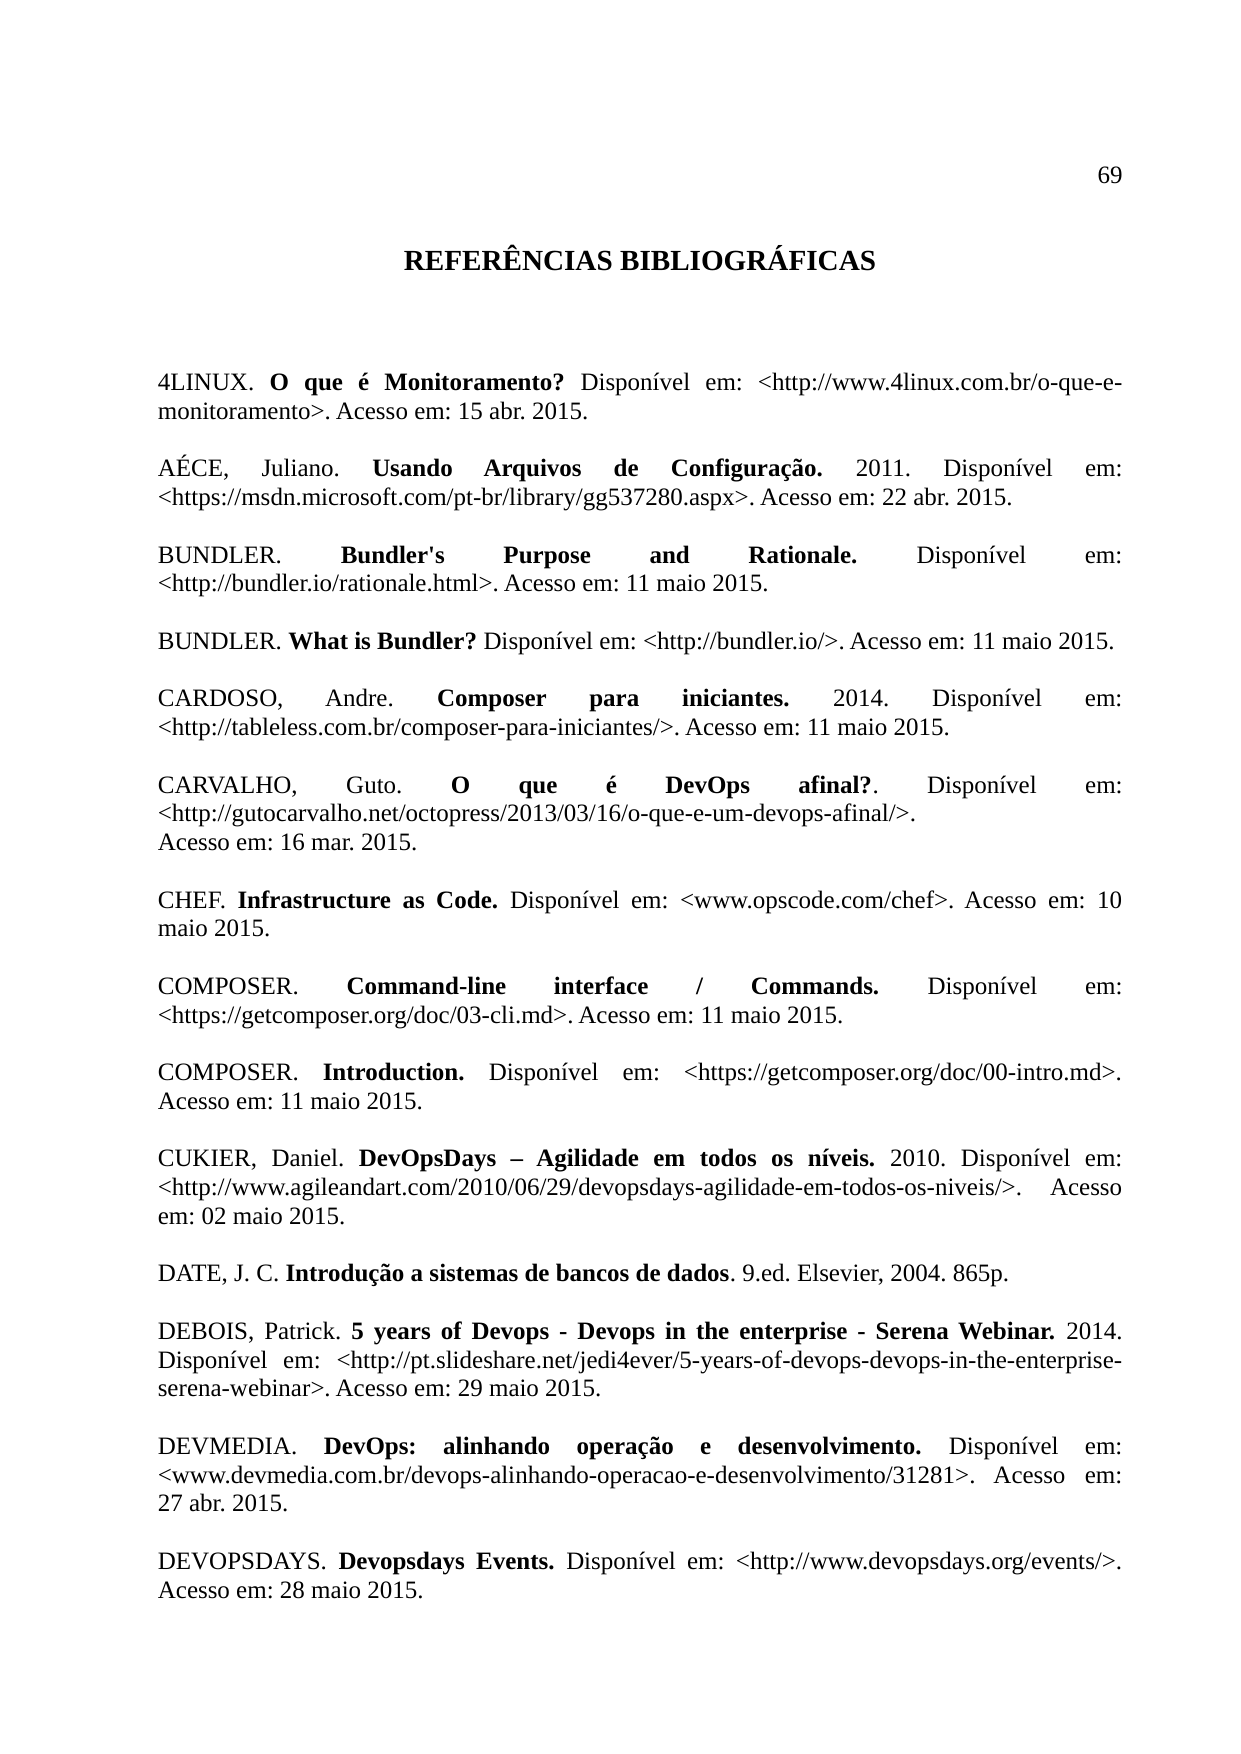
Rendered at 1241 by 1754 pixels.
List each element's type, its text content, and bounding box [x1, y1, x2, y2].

text 4LINUX. O que é Monitoramento? Disponível em: <http://www.4linux.com.br/o-que-e-monitoramento>. Acesso em: 15 abr. 2015. [158, 367, 1122, 425]
text COMPOSER. Introduction. Disponível em: <https://getcomposer.org/doc/00-intro.md>. Acesso em: 11 maio 2015. [158, 1057, 1122, 1115]
text BUNDLER. Bundler's Purpose and Rationale. Disponível em: <http://bundler.io/rationale.html>. Acesso em: 11 maio 2015. [158, 540, 1122, 597]
text CUKIER, Daniel. DevOpsDays – Agilidade em todos os níveis. 2010. Disponível em: <http://www.agileandart.com/2010/06/29/devopsdays-agilidade-em-todos-os-niveis/>. Acesso em: 02 maio 2015. [158, 1143, 1122, 1230]
text DATE, J. C. Introdução a sistemas de bancos de dados. 9.ed. Elsevier, 2004. 865p. [158, 1258, 1122, 1287]
text CARDOSO, Andre. Composer para iniciantes. 2014. Disponível em: <http://tableless.com.br/composer-para-iniciantes/>. Acesso em: 11 maio 2015. [158, 683, 1122, 741]
text DEVMEDIA. DevOps: alinhando operação e desenvolvimento. Disponível em: <www.devmedia.com.br/devops-alinhando-operacao-e-desenvolvimento/31281>. Acesso em: 27 abr. 2015. [158, 1431, 1122, 1517]
text Acesso em: 16 mar. 2015. [158, 827, 1122, 856]
text CHEF. Infrastructure as Code. Disponível em: <www.opscode.com/chef>. Acesso em: 10 maio 2015. [158, 885, 1122, 942]
text AÉCE, Juliano. Usando Arquivos de Configuração. 2011. Disponível em: <https://msdn.microsoft.com/pt-br/library/gg537280.aspx>. Acesso em: 22 abr. 2015. [158, 453, 1122, 511]
text COMPOSER. Command-line interface / Commands. Disponível em: <https://getcomposer.org/doc/03-cli.md>. Acesso em: 11 maio 2015. [158, 971, 1122, 1028]
text DEVOPSDAYS. Devopsdays Events. Disponível em: <http://www.devopsdays.org/events/>. Acesso em: 28 maio 2015. [158, 1546, 1122, 1603]
text CARVALHO, Guto. O que é DevOps afinal?. Disponível em: <http://gutocarvalho.net/octopress/2013/03/16/o-que-e-um-devops-afinal/>. [158, 770, 1122, 827]
subtitle REFERÊNCIAS BIBLIOGRÁFICAS [158, 243, 1122, 277]
text BUNDLER. What is Bundler? Disponível em: <http://bundler.io/>. Acesso em: 11 maio 2015. [158, 626, 1122, 655]
text DEBOIS, Patrick. 5 years of Devops - Devops in the enterprise - Serena Webinar. 2014. Disponível em: <http://pt.slideshare.net/jedi4ever/5-years-of-devops-devops-in-the-enterprise-serena-webinar>. Acesso em: 29 maio 2015. [158, 1316, 1122, 1402]
